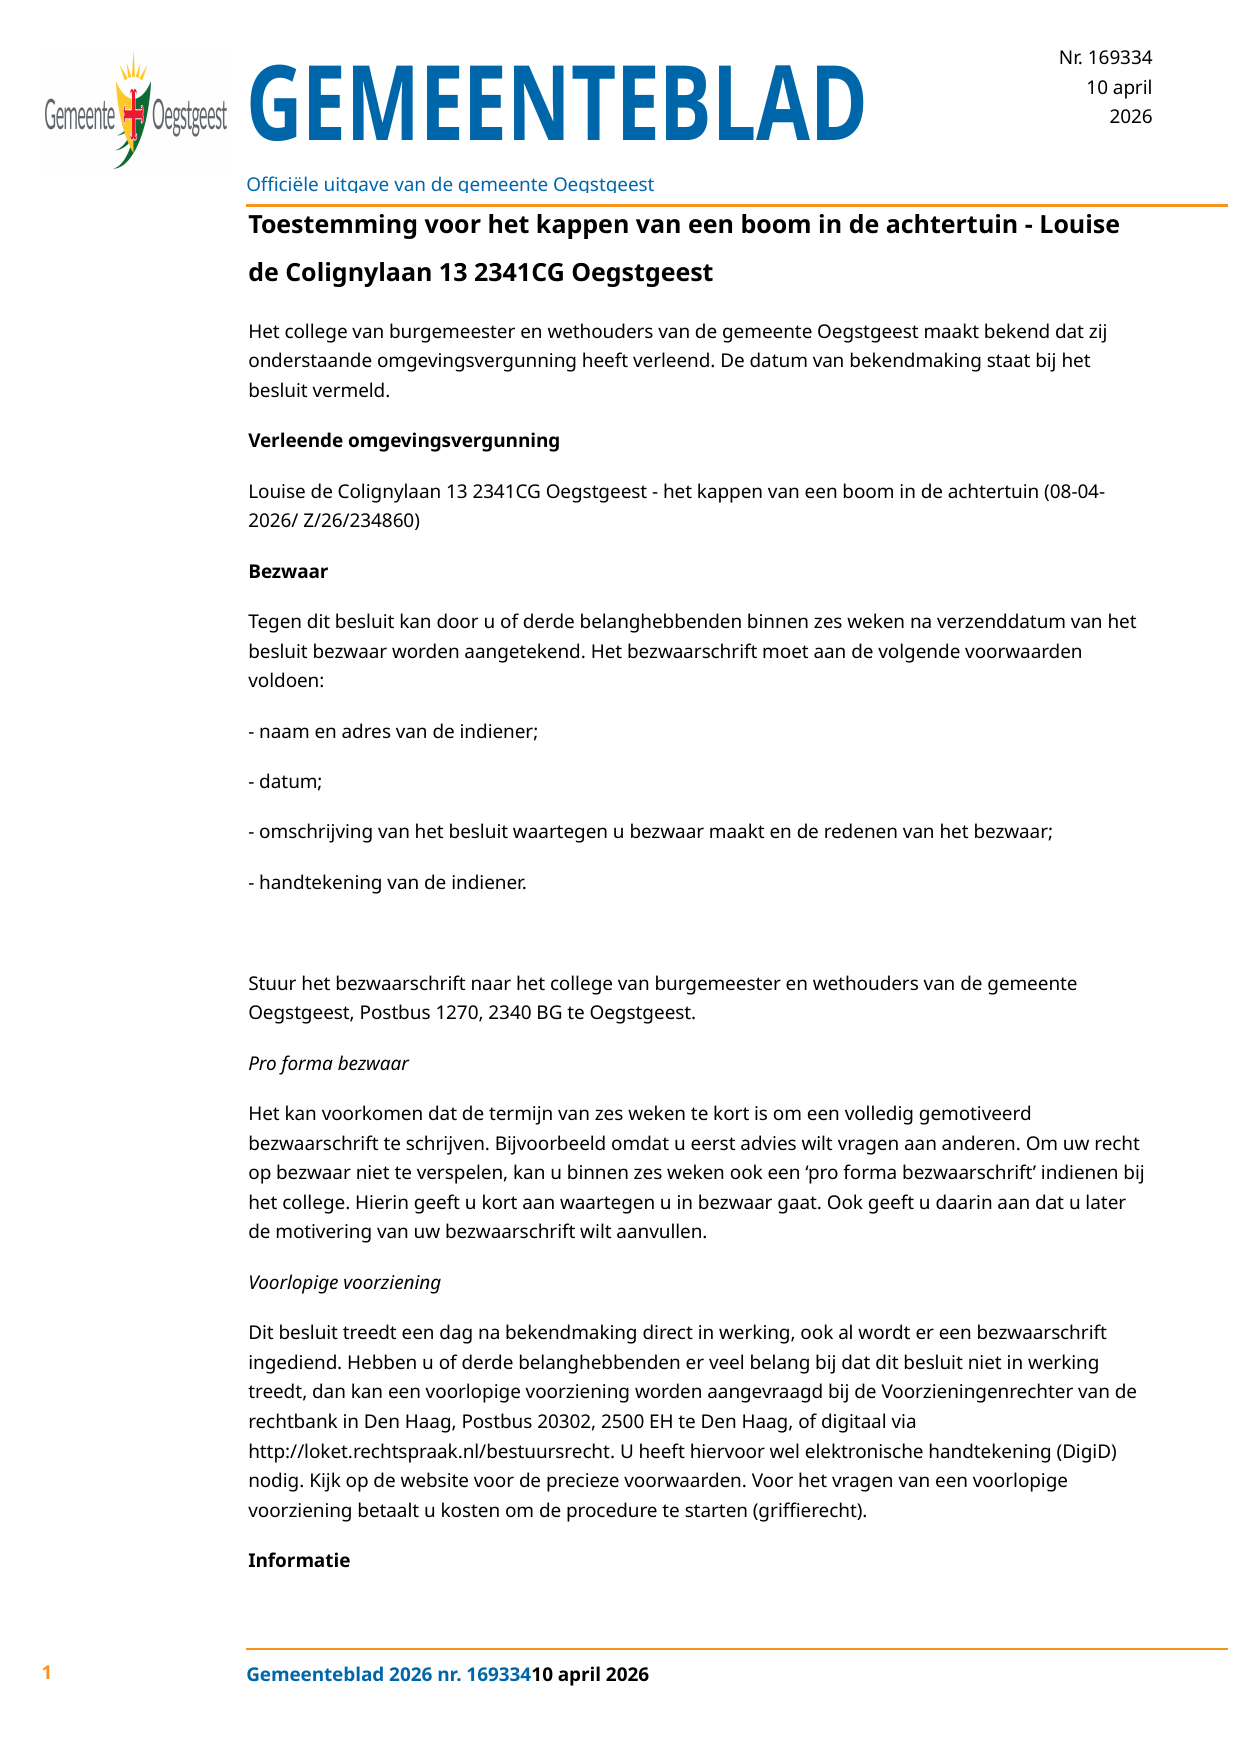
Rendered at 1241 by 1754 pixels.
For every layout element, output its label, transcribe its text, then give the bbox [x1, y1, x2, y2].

text Het college van burgemeester en wethouders van de gemeente Oegstgeest maakt bekend dat zij onderstaande omgevingsvergunning heeft verleend. De datum van bekendmaking staat bij het besluit vermeld. [248, 318, 1152, 403]
text Verleende omgevingsvergunning [248, 427, 1152, 453]
text Het kan voorkomen dat de termijn van zes weken te kort is om een volledig gemotiveerd bezwaarschrift te schrijven. Bijvoorbeeld omdat u eerst advies wilt vragen aan anderen. Om uw recht op bezwaar niet te verspelen, kan u binnen zes weken ook een ‘pro forma bezwaarschrift’ indienen bij het college. Hierin geeft u kort aan waartegen u in bezwaar gaat. Ook geeft u daarin aan dat u later de motivering van uw bezwaarschrift wilt aanvullen. [248, 1100, 1152, 1244]
text - omschrijving van het besluit waartegen u bezwaar maakt en de redenen van het bezwaar; [248, 819, 1152, 844]
text Dit besluit treedt een dag na bekendmaking direct in werking, ook al wordt er een bezwaarschrift ingediend. Hebben u of derde belanghebbenden er veel belang bij dat dit besluit niet in werking treedt, dan kan een voorlopige voorziening worden aangevraagd bij de Voorzieningenrechter van de rechtbank in Den Haag, Postbus 20302, 2500 EH te Den Haag, of digitaal via http://loket.rechtspraak.nl/bestuursrecht. U heeft hiervoor wel elektronische handtekening (DigiD) nodig. Kijk op de website voor de precieze voorwaarden. Voor het vragen van een voorlopige voorziening betaalt u kosten om de procedure te starten (griffierecht). [248, 1319, 1152, 1523]
text Bezwaar [248, 558, 1152, 584]
text Stuur het bezwaarschrift naar het college van burgemeester en wethouders van de gemeente Oegstgeest, Postbus 1270, 2340 BG te Oegstgeest. [248, 970, 1152, 1025]
text - naam en adres van de indiener; [248, 718, 1152, 744]
text - datum; [248, 768, 1152, 794]
text Informatie [248, 1547, 1152, 1573]
picture [41, 47, 231, 172]
text Pro forma bezwaar [248, 1050, 1152, 1076]
text Voorlopige voorziening [248, 1269, 1152, 1295]
text Tegen dit besluit kan door u of derde belanghebbenden binnen zes weken na verzenddatum van het besluit bezwaar worden aangetekend. Het bezwaarschrift moet aan de volgende voorwaarden voldoen: [248, 608, 1152, 693]
text Toestemming voor het kappen van een boom in de achtertuin - Louise de Colignylaan 13 2341CG Oegstgeest [248, 207, 1152, 288]
text Louise de Colignylaan 13 2341CG Oegstgeest - het kappen van een boom in de achtertuin (08-04-2026/ Z/26/234860) [248, 478, 1152, 533]
text - handtekening van de indiener. [248, 869, 1152, 895]
